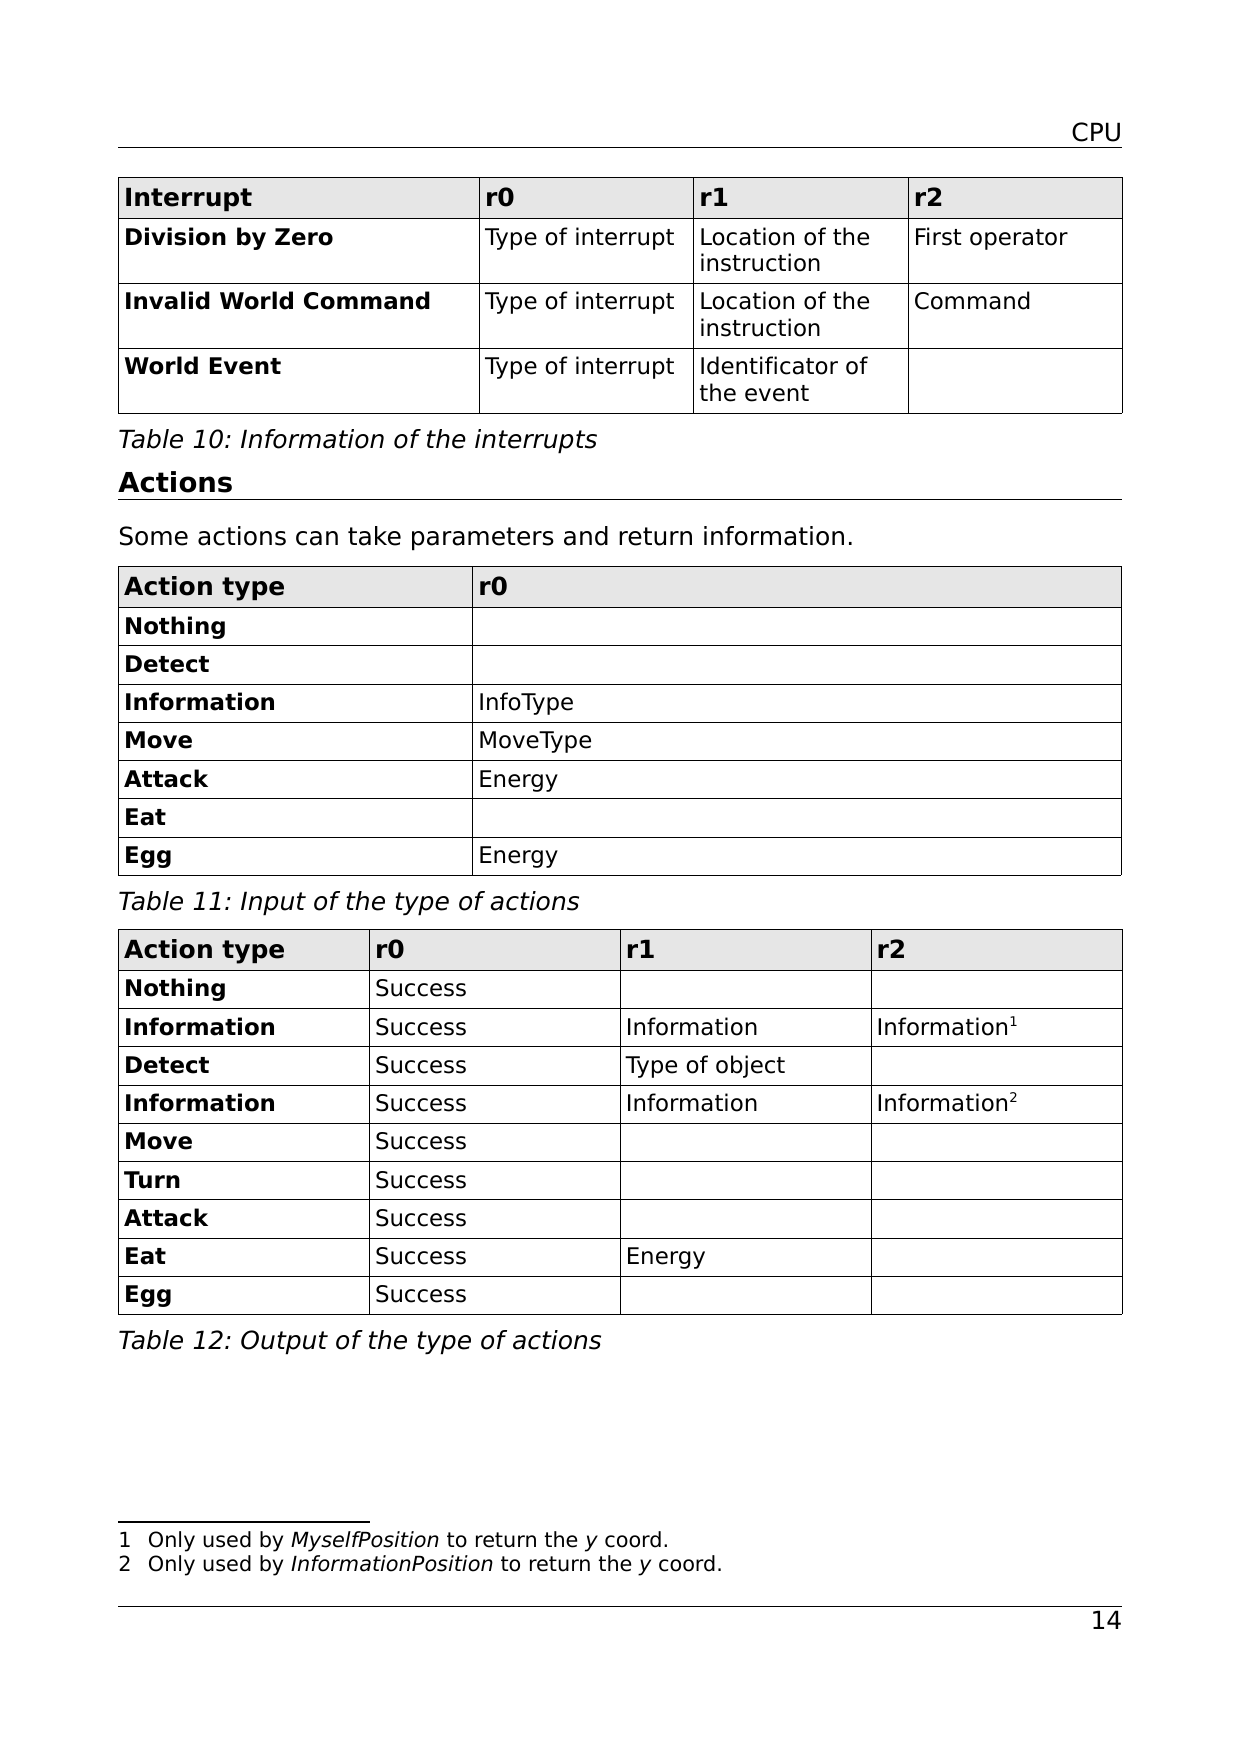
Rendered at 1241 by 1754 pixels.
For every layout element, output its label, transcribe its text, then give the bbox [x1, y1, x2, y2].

table_header r2 [909, 178, 1122, 218]
table_cell Information [119, 1086, 369, 1123]
table_cell First operator [909, 219, 1122, 283]
table_cell Success [370, 1009, 620, 1046]
table_cell Eat [119, 1239, 369, 1276]
table_cell [872, 1162, 1122, 1199]
table_cell Eat [119, 799, 472, 837]
table_cell Identificator of the event [694, 349, 908, 412]
table_cell Success [370, 971, 620, 1008]
table_header r2 [872, 930, 1122, 970]
text Some actions can take parameters and return information. [118, 522, 1122, 552]
table_cell Invalid World Command [119, 284, 479, 348]
table_cell [621, 1124, 871, 1161]
table_cell InfoType [473, 685, 1121, 722]
table_header r1 [694, 178, 908, 218]
table_cell [909, 349, 1122, 412]
table_header r0 [370, 930, 620, 970]
table_cell Type of interrupt [480, 284, 693, 348]
table_cell Information [621, 1086, 871, 1123]
table_cell MoveType [473, 723, 1121, 760]
table_cell Information [119, 1009, 369, 1046]
table_cell Energy [621, 1239, 871, 1276]
table_cell [621, 971, 871, 1008]
table_cell [872, 1239, 1122, 1276]
table_header r0 [473, 567, 1121, 607]
table_cell Type of interrupt [480, 219, 693, 283]
table_cell [473, 646, 1121, 684]
table_cell [872, 1047, 1122, 1084]
table_cell Success [370, 1277, 620, 1314]
table_cell Success [370, 1124, 620, 1161]
table_cell Division by Zero [119, 219, 479, 283]
table_cell [621, 1162, 871, 1199]
table_cell Egg [119, 838, 472, 875]
table_cell Success [370, 1086, 620, 1123]
table_cell Success [370, 1047, 620, 1084]
table_cell Move [119, 723, 472, 760]
table_cell Command [909, 284, 1122, 348]
table_cell [621, 1277, 871, 1314]
title Actions [118, 467, 1122, 499]
table_cell [473, 799, 1121, 837]
table_cell Information [621, 1009, 871, 1046]
table_cell Egg [119, 1277, 369, 1314]
table_cell [872, 1200, 1122, 1237]
table_cell Attack [119, 761, 472, 798]
table_cell Move [119, 1124, 369, 1161]
table_cell [872, 971, 1122, 1008]
text Table 10: Information of the interrupts [118, 425, 1122, 454]
table_header Action type [119, 930, 369, 970]
table_cell Energy [473, 838, 1121, 875]
table_cell Information [119, 685, 472, 722]
table_cell Location of the instruction [694, 284, 908, 348]
table_header Interrupt [119, 178, 479, 218]
text Table 12: Output of the type of actions [118, 1326, 1122, 1356]
table_cell Detect [119, 1047, 369, 1084]
table_cell Nothing [119, 971, 369, 1008]
table_cell Information [872, 1086, 1122, 1123]
table_cell Success [370, 1162, 620, 1199]
table_cell World Event [119, 349, 479, 412]
text Table 11: Input of the type of actions [118, 887, 1122, 917]
table_cell Energy [473, 761, 1121, 798]
table_header r1 [621, 930, 871, 970]
table_cell Type of object [621, 1047, 871, 1084]
table_header Action type [119, 567, 472, 607]
table_cell Success [370, 1239, 620, 1276]
table_cell Detect [119, 646, 472, 684]
table_cell [872, 1277, 1122, 1314]
table_cell [473, 608, 1121, 645]
table_cell Nothing [119, 608, 472, 645]
table_header r0 [480, 178, 693, 218]
table_cell Location of the instruction [694, 219, 908, 283]
table_cell Success [370, 1200, 620, 1237]
table_cell Attack [119, 1200, 369, 1237]
table_cell Type of interrupt [480, 349, 693, 412]
table_cell [872, 1124, 1122, 1161]
table_cell Information [872, 1009, 1122, 1046]
table_cell Turn [119, 1162, 369, 1199]
table_cell [621, 1200, 871, 1237]
